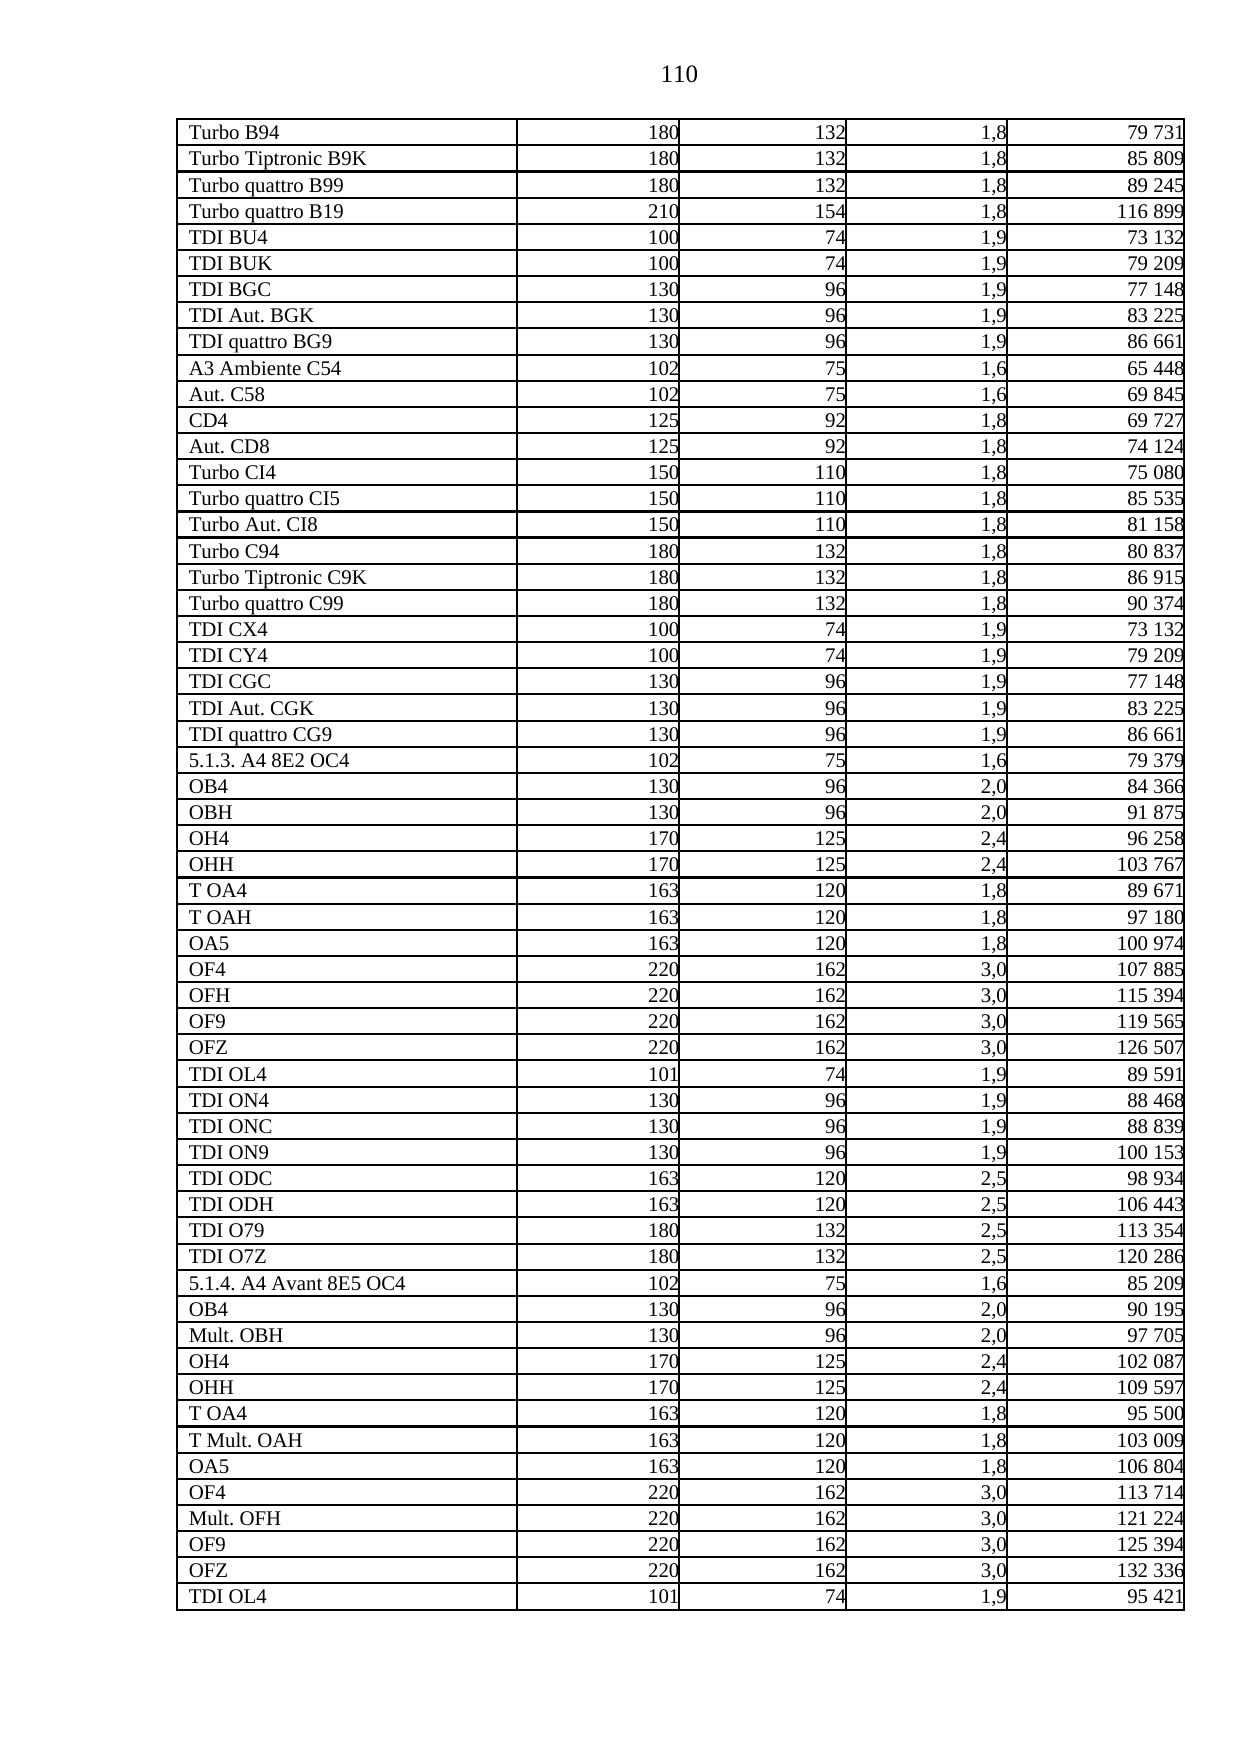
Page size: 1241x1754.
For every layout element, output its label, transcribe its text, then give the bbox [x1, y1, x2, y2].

table_cell 3,0 [847, 983, 1006, 1007]
table_cell TDI ODC [178, 1166, 516, 1190]
table_cell 130 [518, 1323, 678, 1347]
table_cell 163 [518, 1166, 678, 1190]
table_cell 150 [518, 460, 678, 484]
table_cell 130 [518, 669, 678, 693]
table_cell 2,0 [847, 800, 1006, 824]
table_cell 1,8 [847, 1428, 1006, 1452]
table_cell 180 [518, 173, 678, 197]
table_cell 65 448 [1008, 356, 1183, 379]
table_cell 125 [518, 434, 678, 458]
table_cell 85 535 [1008, 486, 1183, 510]
table_cell Turbo quattro B99 [178, 173, 516, 197]
table_cell 163 [518, 905, 678, 929]
table_cell 130 [518, 277, 678, 301]
table_cell 130 [518, 1140, 678, 1164]
table_cell 100 [518, 225, 678, 249]
table_cell 97 705 [1008, 1323, 1183, 1347]
table_cell 1,8 [847, 199, 1006, 223]
table_cell 1,9 [847, 225, 1006, 249]
table_cell 180 [518, 591, 678, 615]
table_cell Turbo quattro CI5 [178, 486, 516, 510]
table_cell 132 [680, 565, 845, 589]
table_cell 110 [680, 486, 845, 510]
table_cell 1,9 [847, 251, 1006, 275]
table_cell 101 [518, 1061, 678, 1086]
table_cell T OA4 [178, 1401, 516, 1425]
table_cell 100 974 [1008, 931, 1183, 955]
table_cell 220 [518, 983, 678, 1007]
table_cell 163 [518, 1428, 678, 1452]
table_cell 220 [518, 1035, 678, 1059]
table_cell 3,0 [847, 1009, 1006, 1033]
table_cell 102 [518, 356, 678, 379]
table_cell 98 934 [1008, 1166, 1183, 1190]
table_cell OA5 [178, 931, 516, 955]
table_cell 3,0 [847, 1480, 1006, 1504]
table_cell 130 [518, 722, 678, 746]
table_cell 74 [680, 1061, 845, 1086]
table_cell 1,9 [847, 669, 1006, 693]
table_cell 81 158 [1008, 513, 1183, 536]
table_cell 163 [518, 1192, 678, 1216]
table_cell OF9 [178, 1532, 516, 1556]
table_cell 1,8 [847, 1401, 1006, 1425]
table_cell 89 591 [1008, 1061, 1183, 1086]
table_cell 210 [518, 199, 678, 223]
table_cell T Mult. OAH [178, 1428, 516, 1452]
table_cell 96 [680, 329, 845, 353]
table_cell 1,9 [847, 695, 1006, 719]
table_cell 103 009 [1008, 1428, 1183, 1452]
table_cell 2,5 [847, 1166, 1006, 1190]
table_cell 96 [680, 1323, 845, 1347]
table_cell 91 875 [1008, 800, 1183, 824]
table_cell 130 [518, 1297, 678, 1321]
table_cell 73 132 [1008, 617, 1183, 641]
table_cell 110 [680, 513, 845, 536]
table_cell 79 209 [1008, 251, 1183, 275]
table_cell OFH [178, 983, 516, 1007]
table_cell 86 915 [1008, 565, 1183, 589]
table_cell 1,6 [847, 356, 1006, 379]
table_cell 132 336 [1008, 1558, 1183, 1582]
table_cell 74 [680, 225, 845, 249]
table_cell 170 [518, 1349, 678, 1373]
table_cell 120 [680, 1401, 845, 1425]
table_cell 2,0 [847, 774, 1006, 798]
table_cell 102 [518, 382, 678, 406]
table_cell TDI BUK [178, 251, 516, 275]
table_cell 180 [518, 1218, 678, 1242]
table_cell 162 [680, 1506, 845, 1530]
table_cell 120 [680, 879, 845, 902]
table_cell 5.1.3. A4 8E2 OC4 [178, 748, 516, 772]
table_cell 1,8 [847, 565, 1006, 589]
table_cell 1,8 [847, 931, 1006, 955]
table_cell TDI BGC [178, 277, 516, 301]
table_cell 1,9 [847, 1061, 1006, 1086]
table_cell 3,0 [847, 1532, 1006, 1556]
table_cell 125 [518, 408, 678, 432]
table_cell 3,0 [847, 1558, 1006, 1582]
table_cell 125 394 [1008, 1532, 1183, 1556]
table_cell 88 839 [1008, 1114, 1183, 1138]
table_cell 74 [680, 643, 845, 667]
table_cell Turbo Tiptronic C9K [178, 565, 516, 589]
table_cell A3 Ambiente C54 [178, 356, 516, 379]
table_cell TDI ON9 [178, 1140, 516, 1164]
table_cell OF9 [178, 1009, 516, 1033]
table_cell 96 [680, 722, 845, 746]
table_cell 180 [518, 120, 678, 144]
table_cell TDI Aut. BGK [178, 303, 516, 327]
table_cell 85 809 [1008, 146, 1183, 170]
table_cell 1,8 [847, 120, 1006, 144]
table_cell 96 [680, 1297, 845, 1321]
table_cell 100 153 [1008, 1140, 1183, 1164]
table_cell 96 [680, 1114, 845, 1138]
table_cell Turbo Tiptronic B9K [178, 146, 516, 170]
table_cell 2,4 [847, 1375, 1006, 1399]
table_cell 101 [518, 1584, 678, 1608]
table_cell 88 468 [1008, 1088, 1183, 1112]
table_cell TDI quattro CG9 [178, 722, 516, 746]
table_cell 3,0 [847, 957, 1006, 981]
table_cell 120 [680, 1192, 845, 1216]
table_cell Mult. OBH [178, 1323, 516, 1347]
table_cell 69 845 [1008, 382, 1183, 406]
table_cell 163 [518, 1401, 678, 1425]
table_cell 110 [680, 460, 845, 484]
table_cell 100 [518, 251, 678, 275]
table_cell 150 [518, 513, 678, 536]
table_cell 120 [680, 1428, 845, 1452]
table_cell Aut. CD8 [178, 434, 516, 458]
table_cell 69 727 [1008, 408, 1183, 432]
table_cell Aut. C58 [178, 382, 516, 406]
table_cell T OAH [178, 905, 516, 929]
table_cell 162 [680, 1558, 845, 1582]
table_cell 1,8 [847, 905, 1006, 929]
table_cell 163 [518, 879, 678, 902]
table_cell 1,8 [847, 486, 1006, 510]
table_cell 113 354 [1008, 1218, 1183, 1242]
table_cell 1,9 [847, 1114, 1006, 1138]
table_cell 120 286 [1008, 1245, 1183, 1268]
table_cell 220 [518, 1480, 678, 1504]
table_cell 96 [680, 800, 845, 824]
table_cell Turbo B94 [178, 120, 516, 144]
table_cell 1,8 [847, 539, 1006, 563]
table_cell 3,0 [847, 1506, 1006, 1530]
table_cell 125 [680, 1375, 845, 1399]
table_cell CD4 [178, 408, 516, 432]
table_cell 1,9 [847, 1140, 1006, 1164]
table_cell 96 [680, 669, 845, 693]
table_cell 1,8 [847, 434, 1006, 458]
table_cell TDI BU4 [178, 225, 516, 249]
table_cell 83 225 [1008, 695, 1183, 719]
table_cell 106 804 [1008, 1454, 1183, 1478]
table_cell TDI O7Z [178, 1245, 516, 1268]
table_cell OA5 [178, 1454, 516, 1478]
table_cell 89 245 [1008, 173, 1183, 197]
table_cell OB4 [178, 774, 516, 798]
table_cell 125 [680, 826, 845, 850]
table_cell 74 [680, 617, 845, 641]
table_cell 1,8 [847, 460, 1006, 484]
table_cell 115 394 [1008, 983, 1183, 1007]
table_cell TDI ONC [178, 1114, 516, 1138]
table_cell 170 [518, 826, 678, 850]
table_cell 2,5 [847, 1192, 1006, 1216]
table_cell OHH [178, 1375, 516, 1399]
table_cell 120 [680, 905, 845, 929]
table_cell TDI Aut. CGK [178, 695, 516, 719]
table_cell 132 [680, 146, 845, 170]
table_cell 96 [680, 774, 845, 798]
table_cell 150 [518, 486, 678, 510]
table_cell 2,4 [847, 852, 1006, 876]
table_cell OH4 [178, 826, 516, 850]
table_cell T OA4 [178, 879, 516, 902]
table_cell 1,9 [847, 303, 1006, 327]
table_cell 180 [518, 565, 678, 589]
table_cell 180 [518, 539, 678, 563]
table_cell OF4 [178, 1480, 516, 1504]
table_cell 163 [518, 1454, 678, 1478]
table_cell 1,9 [847, 617, 1006, 641]
table_cell 96 [680, 277, 845, 301]
table_cell 80 837 [1008, 539, 1183, 563]
table_cell 130 [518, 1088, 678, 1112]
table_cell 162 [680, 1035, 845, 1059]
table_cell TDI O79 [178, 1218, 516, 1242]
table_cell 96 258 [1008, 826, 1183, 850]
table_cell 130 [518, 800, 678, 824]
table_cell 1,9 [847, 1584, 1006, 1608]
table_cell 95 500 [1008, 1401, 1183, 1425]
table_cell 1,6 [847, 382, 1006, 406]
table_cell 85 209 [1008, 1271, 1183, 1295]
table_cell 89 671 [1008, 879, 1183, 902]
table_cell 126 507 [1008, 1035, 1183, 1059]
table_cell 163 [518, 931, 678, 955]
table_cell 162 [680, 1480, 845, 1504]
table_cell 2,5 [847, 1218, 1006, 1242]
table_cell 119 565 [1008, 1009, 1183, 1033]
table_cell 132 [680, 1245, 845, 1268]
table_cell 96 [680, 303, 845, 327]
table_cell 220 [518, 1009, 678, 1033]
table_cell 106 443 [1008, 1192, 1183, 1216]
table_cell 1,9 [847, 722, 1006, 746]
table_cell 1,8 [847, 146, 1006, 170]
table_cell 102 087 [1008, 1349, 1183, 1373]
table_cell TDI ON4 [178, 1088, 516, 1112]
table_cell 130 [518, 774, 678, 798]
table_cell 92 [680, 434, 845, 458]
table_cell 2,4 [847, 1349, 1006, 1373]
table_cell 132 [680, 591, 845, 615]
table_cell 97 180 [1008, 905, 1183, 929]
table_cell 103 767 [1008, 852, 1183, 876]
table_cell 121 224 [1008, 1506, 1183, 1530]
table_cell OFZ [178, 1035, 516, 1059]
table_cell Turbo quattro C99 [178, 591, 516, 615]
table_cell 220 [518, 1532, 678, 1556]
table_cell 1,9 [847, 643, 1006, 667]
table_cell 75 [680, 748, 845, 772]
table_cell Turbo CI4 [178, 460, 516, 484]
table_cell 86 661 [1008, 722, 1183, 746]
table_cell OHH [178, 852, 516, 876]
table_cell 100 [518, 643, 678, 667]
table_cell Turbo Aut. CI8 [178, 513, 516, 536]
table_cell 90 195 [1008, 1297, 1183, 1321]
table_cell 73 132 [1008, 225, 1183, 249]
table_cell 162 [680, 957, 845, 981]
table_cell 75 [680, 356, 845, 379]
table_cell 1,9 [847, 329, 1006, 353]
table_cell TDI CGC [178, 669, 516, 693]
table_cell 162 [680, 983, 845, 1007]
table_cell 1,9 [847, 277, 1006, 301]
table_cell 220 [518, 1506, 678, 1530]
table_cell 74 [680, 251, 845, 275]
table_cell 107 885 [1008, 957, 1183, 981]
table_cell 77 148 [1008, 277, 1183, 301]
table_cell 92 [680, 408, 845, 432]
table_cell 180 [518, 146, 678, 170]
table_cell 1,9 [847, 1088, 1006, 1112]
table_cell 102 [518, 748, 678, 772]
table_cell 102 [518, 1271, 678, 1295]
table_cell 1,8 [847, 173, 1006, 197]
table_cell 1,6 [847, 1271, 1006, 1295]
table_cell 75 [680, 382, 845, 406]
table_cell 86 661 [1008, 329, 1183, 353]
table_cell 1,8 [847, 1454, 1006, 1478]
table_cell 79 379 [1008, 748, 1183, 772]
table_cell 75 080 [1008, 460, 1183, 484]
table_cell 2,0 [847, 1297, 1006, 1321]
table_cell 132 [680, 120, 845, 144]
table_cell 77 148 [1008, 669, 1183, 693]
table_cell 75 [680, 1271, 845, 1295]
table_cell 1,6 [847, 748, 1006, 772]
table_cell 90 374 [1008, 591, 1183, 615]
table_cell 83 225 [1008, 303, 1183, 327]
table_cell Turbo C94 [178, 539, 516, 563]
table_cell 120 [680, 1454, 845, 1478]
table_cell 74 [680, 1584, 845, 1608]
table_cell TDI quattro BG9 [178, 329, 516, 353]
table_cell 3,0 [847, 1035, 1006, 1059]
table_cell 132 [680, 1218, 845, 1242]
table_cell 220 [518, 957, 678, 981]
table_cell TDI OL4 [178, 1061, 516, 1086]
table_cell 125 [680, 1349, 845, 1373]
table_cell TDI CY4 [178, 643, 516, 667]
table_cell 96 [680, 695, 845, 719]
table_cell TDI ODH [178, 1192, 516, 1216]
table_cell 132 [680, 173, 845, 197]
table_cell OF4 [178, 957, 516, 981]
table_cell 1,8 [847, 591, 1006, 615]
table_cell TDI OL4 [178, 1584, 516, 1608]
table_cell 95 421 [1008, 1584, 1183, 1608]
table_cell 100 [518, 617, 678, 641]
table_cell 170 [518, 1375, 678, 1399]
table_cell 2,5 [847, 1245, 1006, 1268]
table_cell 132 [680, 539, 845, 563]
table_cell Turbo quattro B19 [178, 199, 516, 223]
table_cell 96 [680, 1088, 845, 1112]
table_cell OBH [178, 800, 516, 824]
table_cell 162 [680, 1009, 845, 1033]
table_cell 1,8 [847, 513, 1006, 536]
table_cell 125 [680, 852, 845, 876]
table_cell 2,4 [847, 826, 1006, 850]
table_cell 1,8 [847, 879, 1006, 902]
table_cell OFZ [178, 1558, 516, 1582]
table_cell 116 899 [1008, 199, 1183, 223]
table_cell 79 731 [1008, 120, 1183, 144]
table_cell 79 209 [1008, 643, 1183, 667]
table_cell 74 124 [1008, 434, 1183, 458]
table_cell 130 [518, 303, 678, 327]
table_cell 2,0 [847, 1323, 1006, 1347]
table_cell 120 [680, 1166, 845, 1190]
table_cell 5.1.4. A4 Avant 8E5 OC4 [178, 1271, 516, 1295]
table_cell TDI CX4 [178, 617, 516, 641]
table_cell 130 [518, 695, 678, 719]
table_cell 162 [680, 1532, 845, 1556]
table_cell 1,8 [847, 408, 1006, 432]
table_cell 180 [518, 1245, 678, 1268]
table_cell 120 [680, 931, 845, 955]
table_cell Mult. OFH [178, 1506, 516, 1530]
table_cell 170 [518, 852, 678, 876]
table_cell OB4 [178, 1297, 516, 1321]
table_cell 154 [680, 199, 845, 223]
table_cell 113 714 [1008, 1480, 1183, 1504]
table_cell 96 [680, 1140, 845, 1164]
table_cell 109 597 [1008, 1375, 1183, 1399]
table_cell 130 [518, 1114, 678, 1138]
table_cell 220 [518, 1558, 678, 1582]
table_cell 130 [518, 329, 678, 353]
table_cell OH4 [178, 1349, 516, 1373]
table_cell 84 366 [1008, 774, 1183, 798]
